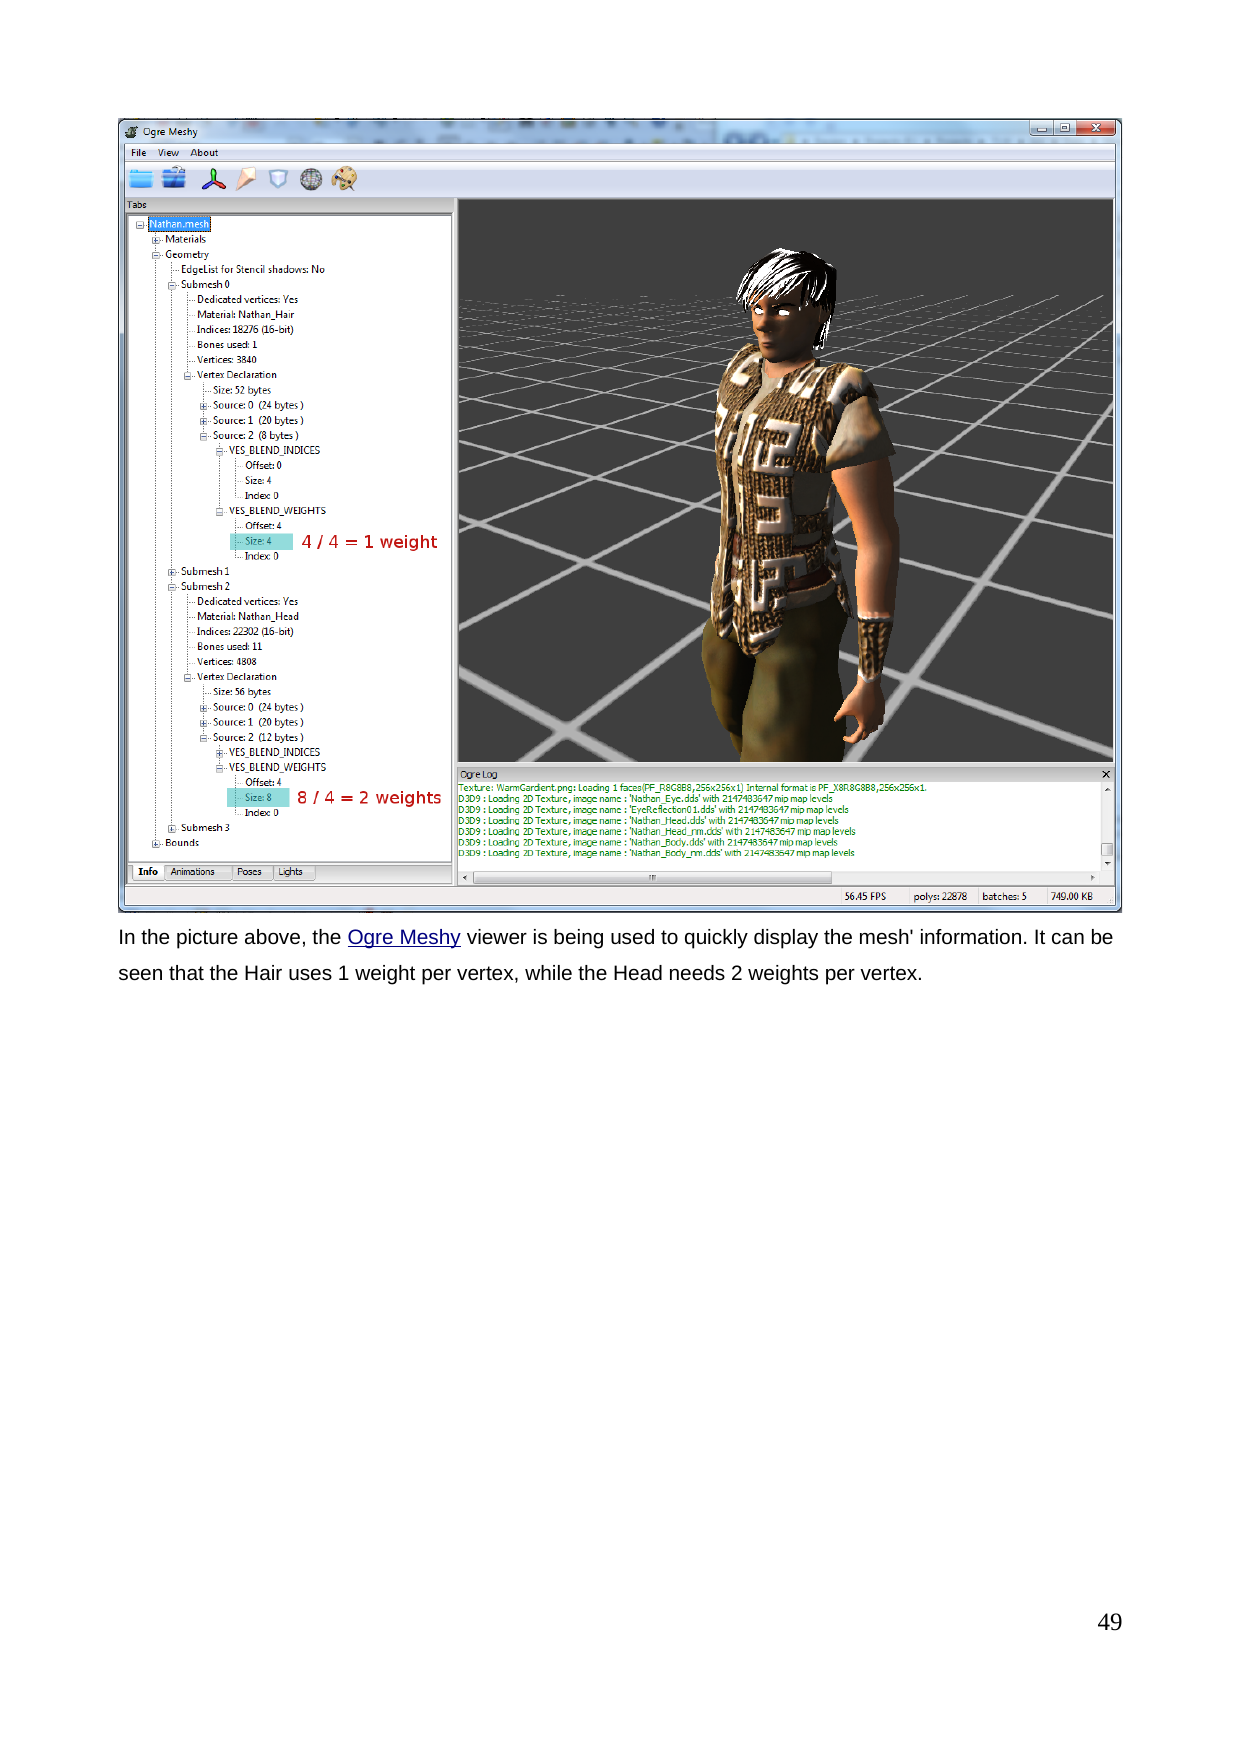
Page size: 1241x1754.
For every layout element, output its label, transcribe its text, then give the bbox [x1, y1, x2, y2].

text In the picture above, the Ogre Meshy viewer is being used to quickly display the mesh' information. It can be seen that the Hair uses 1 weight per vertex, while the Head needs 2 weights per vertex. [118, 913, 1122, 984]
picture [118, 118, 1123, 913]
